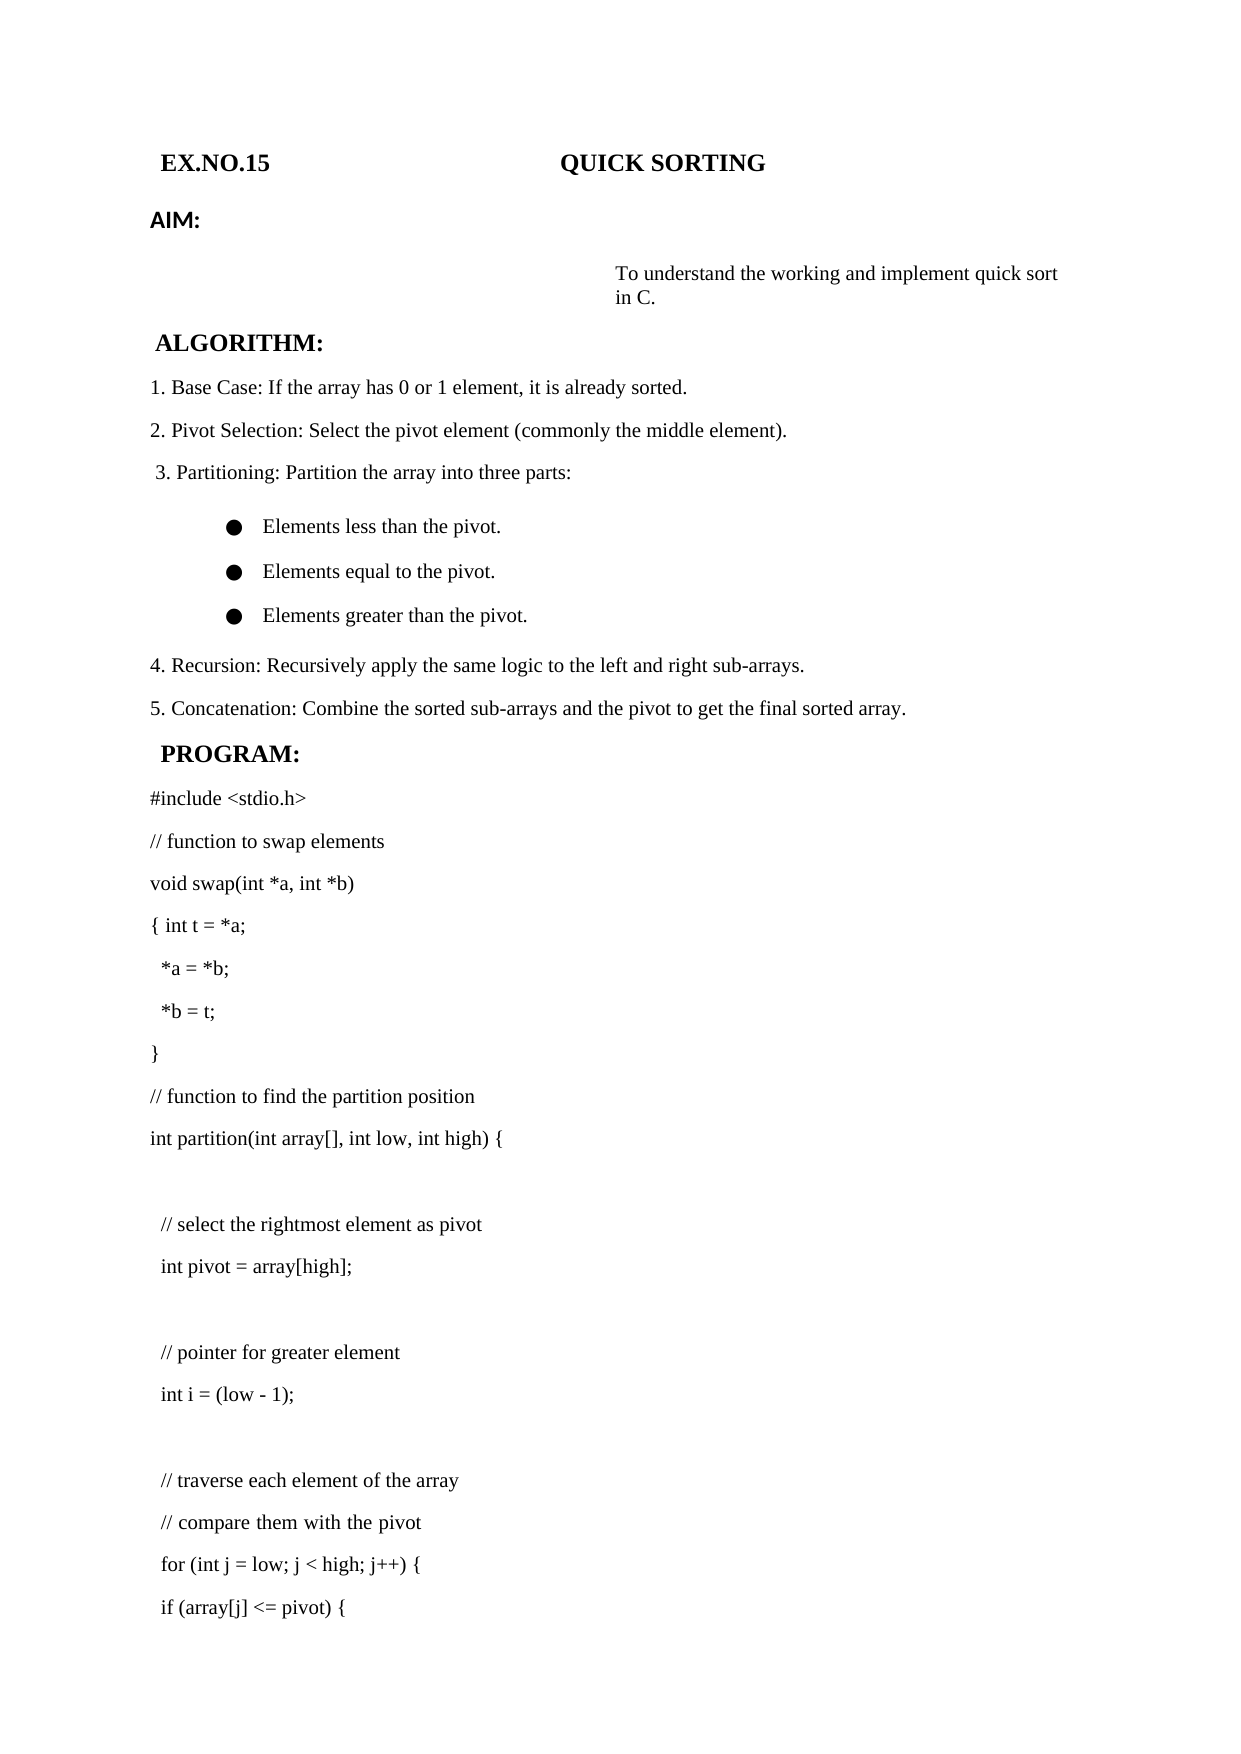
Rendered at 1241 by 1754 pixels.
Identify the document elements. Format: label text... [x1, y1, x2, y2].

list Elements greater than the pivot. [225, 592, 1065, 635]
text // function to find the partition position [150, 1084, 1065, 1108]
text int partition(int array[], int low, int high) { [150, 1126, 1065, 1150]
text // select the rightmost element as pivot int pivot = array[high]; [161, 1211, 500, 1278]
text // function to swap elements void swap(int *a, int *b) { int t = *a; [150, 829, 387, 937]
text // pointer for greater element int i = (low - 1); [161, 1339, 402, 1406]
list Elements equal to the pivot. [225, 547, 1065, 590]
text } [150, 1041, 1065, 1065]
subtitle ALGORITHM: [155, 328, 1065, 356]
subtitle PROGRAM: [150, 739, 1065, 767]
subtitle EX.NO.15 QUICK SORTING [150, 148, 1065, 177]
text To understand the working and implement quick sort in C. [615, 261, 1065, 309]
list Recursion: Recursively apply the same logic to the left and right sub-arrays. [150, 653, 1065, 677]
text #include <stdio.h> [150, 786, 1065, 810]
text // compare them with the pivot for (int j = low; j < high; j++) { if (array[j] <= pivot) { [161, 1510, 422, 1619]
list Elements less than the pivot. [225, 503, 1065, 546]
list Partitioning: Partition the array into three parts: [155, 460, 1065, 484]
list Base Case: If the array has 0 or 1 element, it is already sorted. [150, 375, 1065, 399]
list Concatenation: Combine the sorted sub-arrays and the pivot to get the final sorted array. [150, 696, 1065, 720]
list Pivot Selection: Select the pivot element (commonly the middle element). [150, 418, 1065, 442]
text // traverse each element of the array [161, 1467, 1065, 1492]
text *b = t; [161, 998, 1065, 1023]
text *a = *b; [161, 956, 1065, 980]
text AIM: [150, 204, 600, 234]
